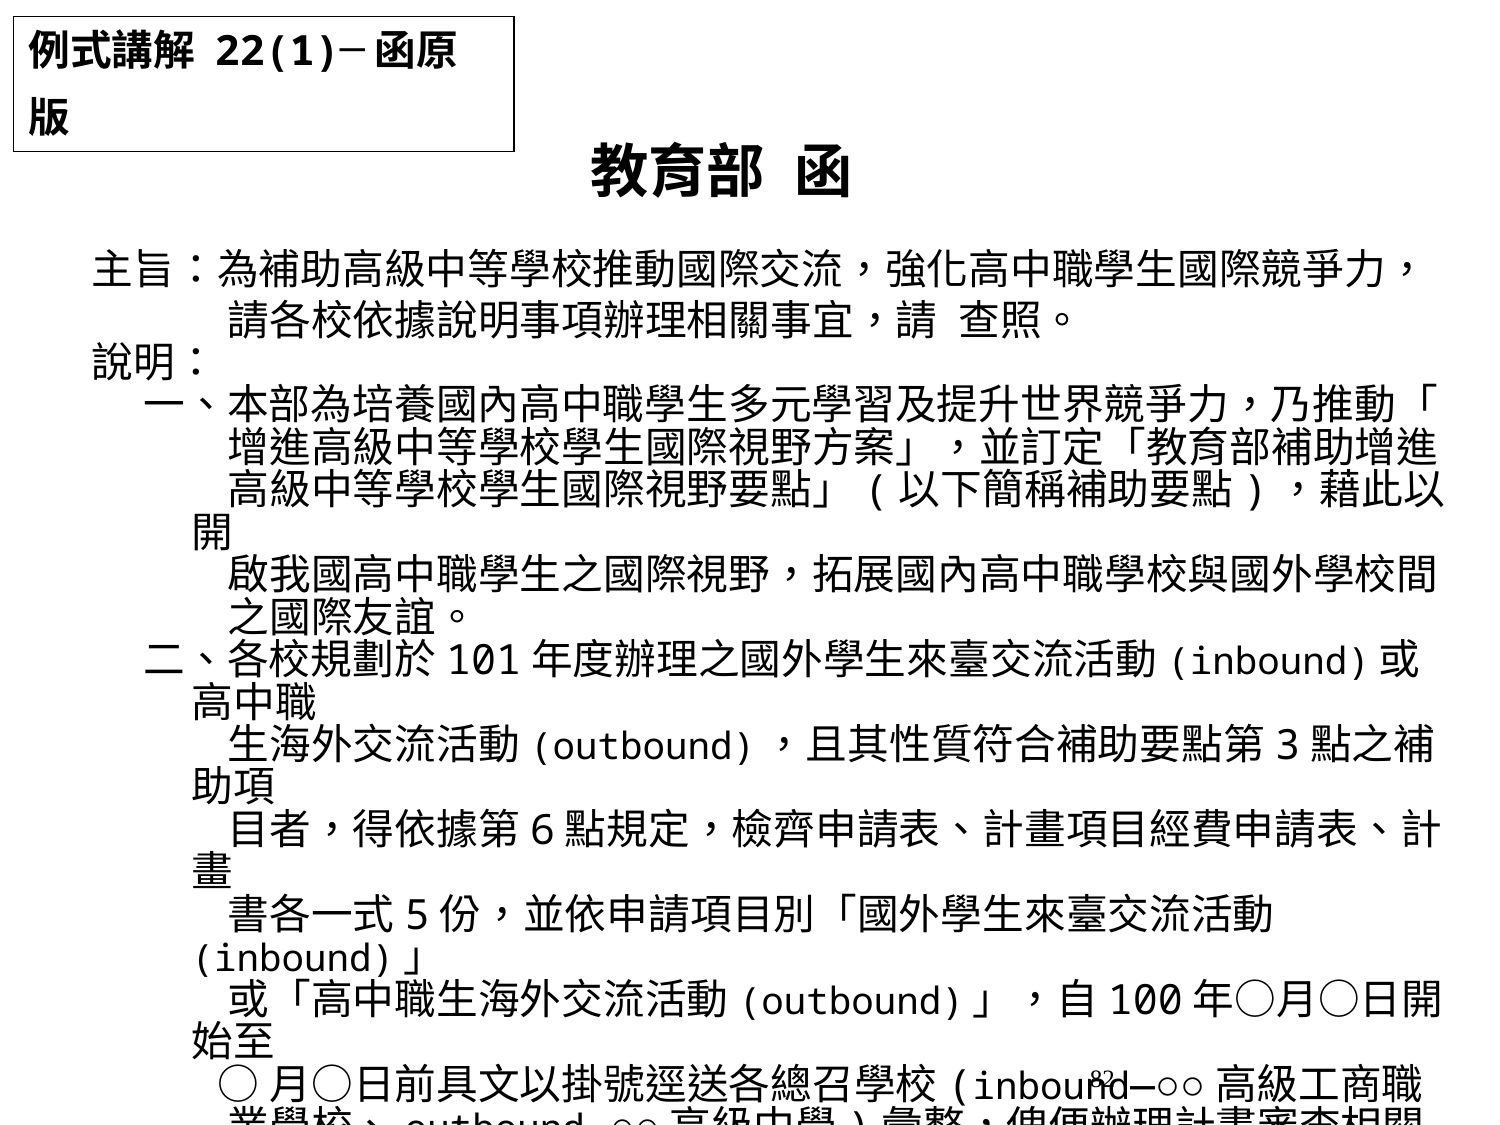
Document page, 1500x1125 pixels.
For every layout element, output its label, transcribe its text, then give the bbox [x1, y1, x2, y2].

text_box 主旨：為補助高級中等學校推動國際交流，強化高中職學生國際競爭力， 請各校依據說明事項辦理相關事宜，請 查照。 說明： 一、本部為培養國內高中職學生多元學習及提升世界競爭力，乃推動「 增進高級中等學校學生國際視野方案」，並訂定「教育部補助增進 高級中等學校學生國際視野要點」(以下簡稱補助要點)，藉此以開 啟我國高中職學生之國際視野，拓展國內高中職學校與國外學校間 之國際友誼。 二、各校規劃於101年度辦理之國外學生來臺交流活動(inbound)或高中職 生海外交流活動(outbound)，且其性質符合補助要點第3點之補助項 目者，得依據第6點規定，檢齊申請表、計畫項目經費申請表、計畫 書各一式5份，並依申請項目別「國外學生來臺交流活動(inbound)」 或「高中職生海外交流活動(outbound)」，自100年○月○日開始至 ○月○日前具文以掛號逕送各總召學校(inbound—○○高級工商職 業學校、outbound-○○高級中學)彙整，俾便辦理計畫審查相關事 宜。 三、請各直轄市、縣(市)政府轉知所屬公私立高級中等學校知照。 四、檢附申請表、計畫項目經費申請表(電子檔至高中職國際交流資訊網 /最新消息/下載，網址：http://www.exchange.edu.tw/)及計畫書 參考格式各1份(如附件)。 [77, 243, 1464, 1125]
text_box 例式講解 22(1)─函原版 [13, 16, 514, 103]
text_box 教育部 函 [574, 126, 869, 214]
